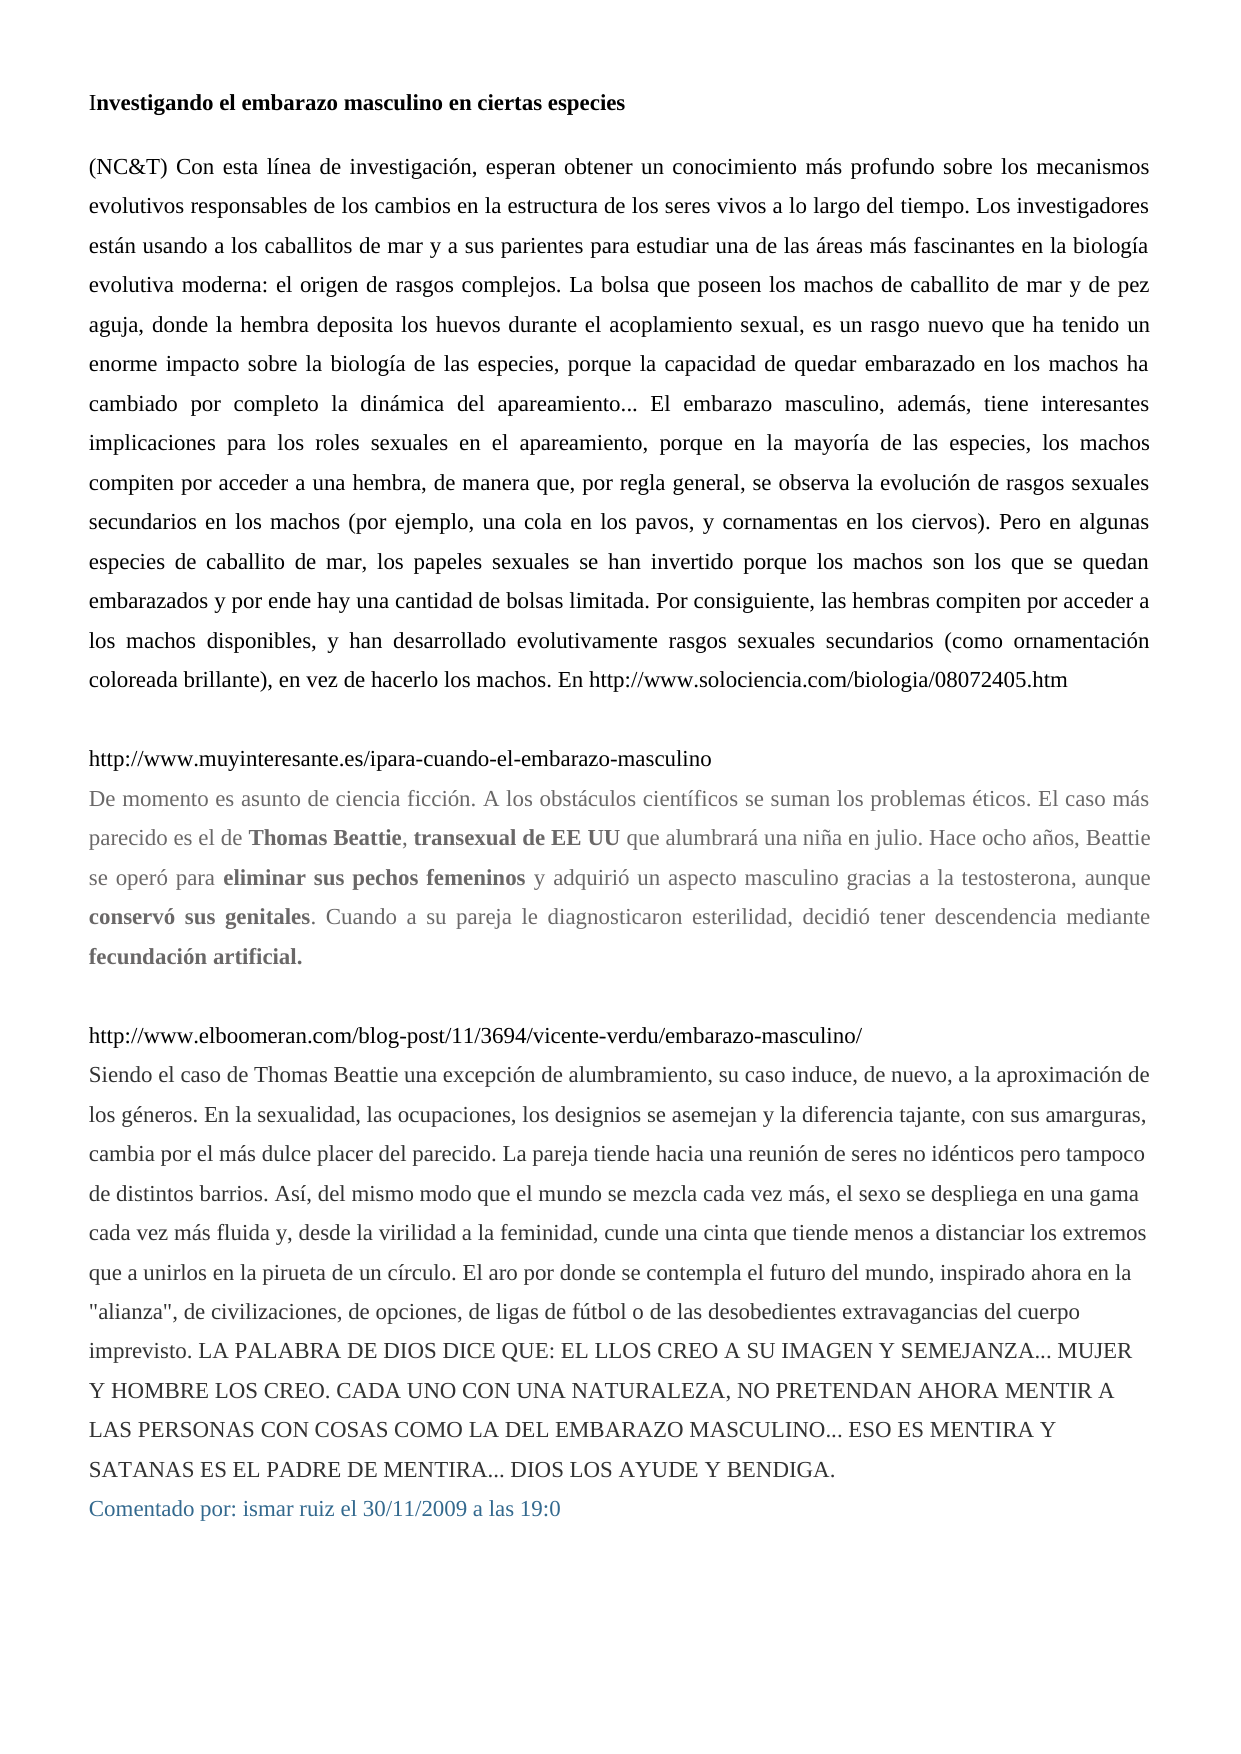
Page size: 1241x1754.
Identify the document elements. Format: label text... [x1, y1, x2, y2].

text Comentado por: ismar ruiz el 30/11/2009 a las 19:0 [89, 1495, 1152, 1522]
text Investigando el embarazo masculino en ciertas especies [89, 89, 1152, 115]
text http://www.elboomeran.com/blog-post/11/3694/vicente-verdu/embarazo-masculino/ [89, 1022, 1152, 1048]
text Siendo el caso de Thomas Beattie una excepción de alumbramiento, su caso induce, de nuevo, a la aproximación de los géneros. En la sexualidad, las ocupaciones, los designios se asemejan y la diferencia tajante, con sus amarguras, cambia por el más dulce placer del parecido. La pareja tiende hacia una reunión de seres no idénticos pero tampoco de distintos barrios. Así, del mismo modo que el mundo se mezcla cada vez más, el sexo se despliega en una gama cada vez más fluida y, desde la virilidad a la feminidad, cunde una cinta que tiende menos a distanciar los extremos que a unirlos en la pirueta de un círculo. El aro por donde se contempla el futuro del mundo, inspirado ahora en la "alianza", de civilizaciones, de opciones, de ligas de fútbol o de las desobedientes extravagancias del cuerpo imprevisto. LA PALABRA DE DIOS DICE QUE: EL LLOS CREO A SU IMAGEN Y SEMEJANZA... MUJER Y HOMBRE LOS CREO. CADA UNO CON UNA NATURALEZA, NO PRETENDAN AHORA MENTIR A LAS PERSONAS CON COSAS COMO LA DEL EMBARAZO MASCULINO... ESO ES MENTIRA Y SATANAS ES EL PADRE DE MENTIRA... DIOS LOS AYUDE Y BENDIGA. [89, 1061, 1152, 1482]
text De momento es asunto de ciencia ficción. A los obstáculos científicos se suman los problemas éticos. El caso más parecido es el de Thomas Beattie, transexual de EE UU que alumbrará una niña en julio. Hace ocho años, Beattie se operó para eliminar sus pechos femeninos y adquirió un aspecto masculino gracias a la testosterona, aunque conservó sus genitales. Cuando a su pareja le diagnosticaron esterilidad, decidió tener descendencia mediante fecundación artificial. [89, 785, 1152, 969]
text http://www.muyinteresante.es/ipara-cuando-el-embarazo-masculino [89, 745, 1152, 772]
text (NC&T) Con esta línea de investigación, esperan obtener un conocimiento más profundo sobre los mecanismos evolutivos responsables de los cambios en la estructura de los seres vivos a lo largo del tiempo. Los investigadores están usando a los caballitos de mar y a sus parientes para estudiar una de las áreas más fascinantes en la biología evolutiva moderna: el origen de rasgos complejos. La bolsa que poseen los machos de caballito de mar y de pez aguja, donde la hembra deposita los huevos durante el acoplamiento sexual, es un rasgo nuevo que ha tenido un enorme impacto sobre la biología de las especies, porque la capacidad de quedar embarazado en los machos ha cambiado por completo la dinámica del apareamiento... El embarazo masculino, además, tiene interesantes implicaciones para los roles sexuales en el apareamiento, porque en la mayoría de las especies, los machos compiten por acceder a una hembra, de manera que, por regla general, se observa la evolución de rasgos sexuales secundarios en los machos (por ejemplo, una cola en los pavos, y cornamentas en los ciervos). Pero en algunas especies de caballito de mar, los papeles sexuales se han invertido porque los machos son los que se quedan embarazados y por ende hay una cantidad de bolsas limitada. Por consiguiente, las hembras compiten por acceder a los machos disponibles, y han desarrollado evolutivamente rasgos sexuales secundarios (como ornamentación coloreada brillante), en vez de hacerlo los machos. En http://www.solociencia.com/biologia/08072405.htm [89, 153, 1152, 693]
